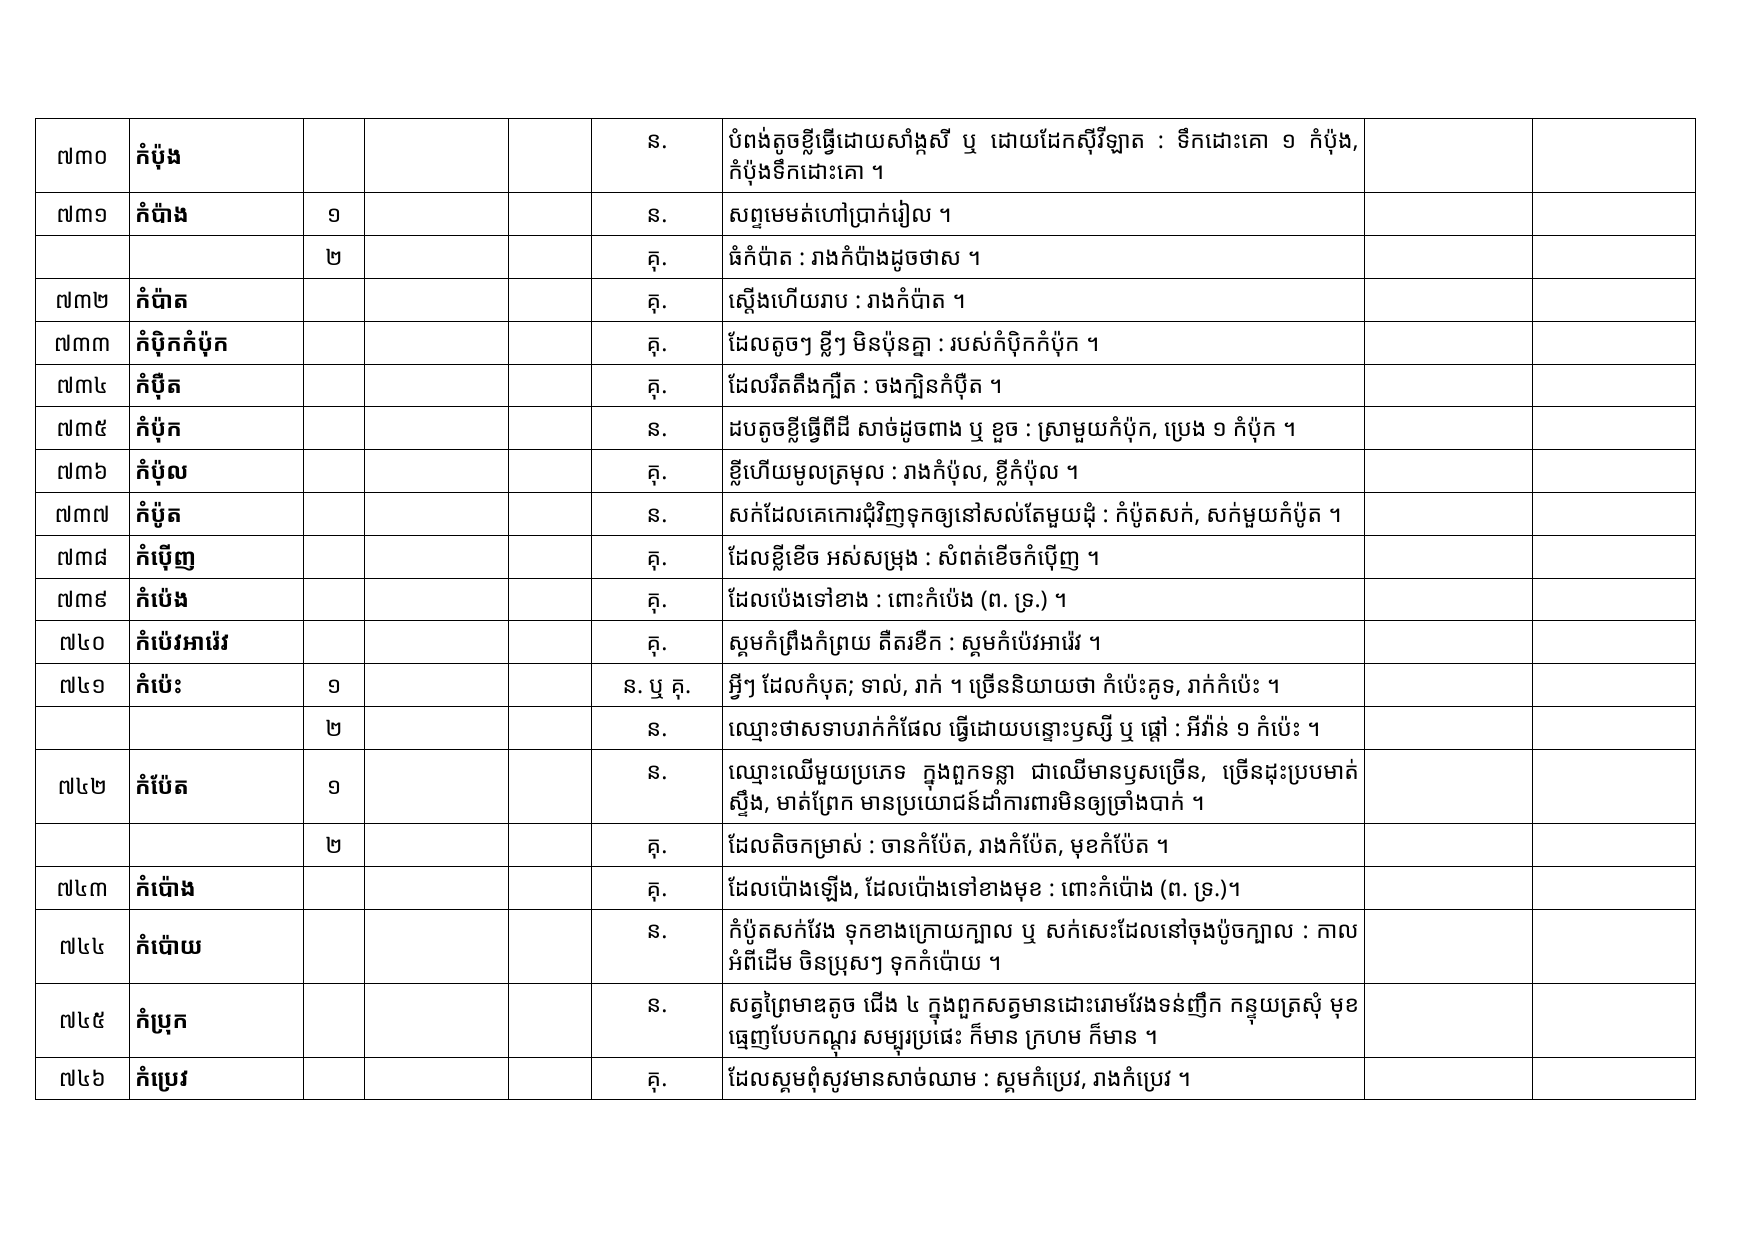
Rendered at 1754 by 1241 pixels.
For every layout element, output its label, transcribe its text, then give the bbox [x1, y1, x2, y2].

table_cell [1365, 193, 1532, 235]
table_cell ន. [592, 493, 722, 535]
table_cell [1533, 193, 1695, 235]
table_cell ន. [592, 707, 722, 749]
table_cell គុ. [592, 365, 722, 406]
table_cell កំប៉ែត [130, 750, 303, 823]
table_cell ន. [592, 193, 722, 235]
table_cell ៧៤៣ [36, 867, 129, 908]
table_cell កំប្រេវ [130, 1058, 303, 1099]
table_cell [365, 1058, 508, 1099]
table_cell ឈ្មោះ​ឈើ​មួយ​ប្រភេទ ក្នុង​ពួក​ទន្លា ជា​ឈើ​មាន​ឫស​ច្រើន, ច្រើន​ដុះ​ប្រប​មាត់​ស្ទឹង, មាត់​ព្រែក មាន​ប្រយោជន៍​ដាំ​ការពារ​មិន​ឲ្យ​ច្រាំង​បាក់ ។ [723, 750, 1364, 823]
table_cell [1365, 910, 1532, 982]
table_cell [1365, 984, 1532, 1057]
table_cell ​ [1533, 322, 1695, 363]
table_cell [365, 236, 508, 278]
table_cell [1533, 621, 1695, 663]
table_cell [1533, 1058, 1695, 1099]
table_cell ៧៣៥ [36, 407, 129, 449]
table_cell [365, 750, 508, 823]
table_cell [365, 824, 508, 866]
table_cell [365, 910, 508, 982]
table_cell [1533, 536, 1695, 577]
table_cell [365, 867, 508, 908]
table_cell [304, 579, 364, 620]
table_cell ខ្លី​ហើយ​មូល​ត្រមុល : រាង​កំប៉ុល, ខ្លី​កំប៉ុល ។ [723, 450, 1364, 492]
table_cell ២ [304, 824, 364, 866]
table_cell សត្វ​ព្រៃ​មាឌ​តូច ជើង ៤ ក្នុង​ពួក​សត្វ​មាន​ដោះ​រោម​វែង​ទន់​ញឹក កន្ទុយ​ត្រសុំ មុខ​ធ្មេញ​បែប​កណ្ដុរ សម្បុរ​ប្រផេះ ក៏​មាន ក្រហម ក៏​មាន ។ [723, 984, 1364, 1057]
table_cell [509, 1058, 591, 1099]
table_cell [304, 1058, 364, 1099]
table_cell កំប៉ុល [130, 450, 303, 492]
table_cell ៧៤២ [36, 750, 129, 823]
table_cell កំប៉េវអារ៉េវ [130, 621, 303, 663]
table_cell [1365, 707, 1532, 749]
table_cell គុ. [592, 824, 722, 866]
table_cell [365, 119, 508, 192]
table_cell [509, 407, 591, 449]
table_cell [1365, 407, 1532, 449]
table_cell [365, 407, 508, 449]
table_cell [1365, 536, 1532, 577]
table_cell [130, 707, 303, 749]
table_cell ៧៣៧ [36, 493, 129, 535]
table_cell ធំ​កំប៉ាត : រាង​កំប៉ាង​ដូច​ថាស ។ [723, 236, 1364, 278]
table_cell [304, 365, 364, 406]
table_cell ដប​តូច​ខ្លី​ធ្វើ​ពី​ដី សាច់​ដូច​ពាង ឬ ខួច : ស្រា​មួយ​កំប៉ុក, ប្រេង ១ កំប៉ុក ។ [723, 407, 1364, 449]
table_cell [1365, 750, 1532, 823]
table_cell កំប៉ិកកំប៉ុក [130, 322, 303, 363]
table_cell ន. [592, 407, 722, 449]
table_cell [509, 984, 591, 1057]
table_cell [509, 119, 591, 192]
table_cell គុ. [592, 279, 722, 321]
table_cell [304, 279, 364, 321]
table_cell [365, 664, 508, 706]
table_cell ៧៣១ [36, 193, 129, 235]
table_cell [1365, 279, 1532, 321]
table_cell [1533, 493, 1695, 535]
table_cell [509, 450, 591, 492]
table_cell ដែល​រឹត​តឹង​ក្បឺត : ចង​ក្បិន​កំប៉ឺត ។ [723, 365, 1364, 406]
table_cell ដែល​ស្គម​ពុំ​សូវ​មាន​សាច់​ឈាម : ស្គម​កំប្រេវ, រាង​កំប្រេវ ។ [723, 1058, 1364, 1099]
table_cell កំប៉ុក [130, 407, 303, 449]
table_cell ៧៣៤ [36, 365, 129, 406]
table_cell ១ [304, 750, 364, 823]
table_cell [509, 322, 591, 363]
table_cell ដែល​ប៉ោង​ឡើង, ដែល​ប៉ោង​ទៅ​ខាង​មុខ : ពោះ​កំប៉ោង (ព. ទ្រ.)។ [723, 867, 1364, 908]
table_cell [1533, 407, 1695, 449]
table_cell [509, 664, 591, 706]
table_cell [509, 493, 591, 535]
table_cell គុ. [592, 322, 722, 363]
table_cell ស្ដើង​ហើយ​រាប : រាង​កំប៉ាត ។ [723, 279, 1364, 321]
table_cell [1365, 1058, 1532, 1099]
table_cell [304, 867, 364, 908]
table_cell [1533, 867, 1695, 908]
table_cell ដែល​តូច​ៗ ខ្លី​ៗ មិន​ប៉ុន​គ្នា : របស់​កំប៉ិកកំប៉ុក ។ [723, 322, 1364, 363]
table_cell គុ. [592, 867, 722, 908]
table_cell [509, 910, 591, 982]
table_cell [1365, 119, 1532, 192]
table_cell គុ. [592, 1058, 722, 1099]
table_cell កំប៉ុង [130, 119, 303, 192]
table_cell [304, 536, 364, 577]
table_cell [365, 707, 508, 749]
table_cell [1533, 750, 1695, 823]
table_cell [509, 579, 591, 620]
table_cell កំប៉ោង [130, 867, 303, 908]
table_cell [1365, 450, 1532, 492]
table_cell [304, 984, 364, 1057]
table_cell គុ. [592, 621, 722, 663]
table_cell កំប៉ើញ [130, 536, 303, 577]
table_cell ស្គម​កំព្រឹងកំព្រយ តឺត​រខឺក : ស្គម​កំប៉េវអារ៉េវ ។ [723, 621, 1364, 663]
table_cell [1533, 579, 1695, 620]
table_cell ៧៤៥ [36, 984, 129, 1057]
table_cell [509, 621, 591, 663]
table_cell [304, 621, 364, 663]
table_cell កំប្រុក [130, 984, 303, 1057]
table_cell [1533, 707, 1695, 749]
table_cell [509, 236, 591, 278]
table_cell [304, 910, 364, 982]
table_cell [1533, 279, 1695, 321]
table_cell គុ. [592, 579, 722, 620]
table_cell កំប៉េះ [130, 664, 303, 706]
table_cell ៧៣៨ [36, 536, 129, 577]
table_cell កំប៉ាង [130, 193, 303, 235]
table_cell ៧៣២ [36, 279, 129, 321]
table_cell [304, 450, 364, 492]
table_cell ឈ្មោះ​ថាស​ទាប​រាក់​កំផែល ធ្វើ​ដោយ​បន្ទោះ​ឫស្សី ឬ ផ្ដៅ : អីវ៉ាន់ ១ កំប៉េះ ។ [723, 707, 1364, 749]
table_cell [130, 236, 303, 278]
table_cell ន. ឬ គុ. [592, 664, 722, 706]
table_cell [1365, 579, 1532, 620]
table_cell [509, 365, 591, 406]
table_cell ៧៣៦ [36, 450, 129, 492]
table_cell ១ [304, 664, 364, 706]
table_cell [36, 236, 129, 278]
table_cell សក់​ដែល​គេ​កោរ​ជុំ​វិញ​ទុក​ឲ្យ​នៅ​សល់​តែ​មួយ​ដុំ : កំប៉ូត​សក់, សក់​មួយ​កំប៉ូត ។ [723, 493, 1364, 535]
table_cell [509, 867, 591, 908]
table_cell ដែល​តិច​កម្រាស់ : ចាន​កំប៉ែត, រាង​កំប៉ែត, មុខ​កំប៉ែត ។ [723, 824, 1364, 866]
table_cell គុ. [592, 536, 722, 577]
table_cell [1533, 984, 1695, 1057]
table_cell [365, 493, 508, 535]
table_cell កំប៉ូត [130, 493, 303, 535]
table_cell ៧៤០ [36, 621, 129, 663]
table_cell ៧៣៩ [36, 579, 129, 620]
table_cell ន. [592, 910, 722, 982]
table_cell អ្វី​ៗ ដែល​កំបុត; ទាល់, រាក់ ។ ច្រើន​និយាយ​ថា កំប៉េះ​គូទ, រាក់​កំប៉េះ ។ [723, 664, 1364, 706]
table_cell [304, 493, 364, 535]
table_cell ៧៣៣ [36, 322, 129, 363]
table_cell [365, 193, 508, 235]
table_cell [1533, 450, 1695, 492]
table_cell គុ. [592, 450, 722, 492]
table_cell [365, 365, 508, 406]
table_cell បំពង់​តូច​ខ្លី​ធ្វើ​ដោយ​សាំង្កសី ឬ ដោយ​ដែក​ស៊ីវីឡាត : ទឹក​ដោះ​គោ​ ១ កំប៉ុង, កំប៉ុង​ទឹក​ដោះ​គោ ។ [723, 119, 1364, 192]
table_cell [365, 322, 508, 363]
table_cell [365, 279, 508, 321]
table_cell [1365, 621, 1532, 663]
table_cell [509, 193, 591, 235]
table_cell [1533, 119, 1695, 192]
table_cell កំប៉ឺត [130, 365, 303, 406]
table_cell ដែល​ខ្លី​ខើច អស់​សម្រុង : សំពត់​ខើច​កំប៉ើញ ។ [723, 536, 1364, 577]
table_cell [304, 119, 364, 192]
table_cell [304, 322, 364, 363]
table_cell ៧៤៤ [36, 910, 129, 982]
table_cell [1365, 365, 1532, 406]
table_cell [365, 984, 508, 1057]
table_cell [304, 407, 364, 449]
table_cell [1533, 824, 1695, 866]
table_cell [1533, 365, 1695, 406]
table_cell [1365, 493, 1532, 535]
table_cell [365, 450, 508, 492]
table_cell [365, 536, 508, 577]
table_cell ២ [304, 707, 364, 749]
table_cell [1365, 664, 1532, 706]
table_cell កំប៉ាត [130, 279, 303, 321]
table_cell ៧៣០ [36, 119, 129, 192]
table_cell ន. [592, 119, 722, 192]
table_cell [1365, 867, 1532, 908]
table_cell [1365, 236, 1532, 278]
table_cell [509, 824, 591, 866]
table_cell ៧៤៦ [36, 1058, 129, 1099]
table_cell [509, 536, 591, 577]
table_cell [1533, 664, 1695, 706]
table_cell ៧៤១ [36, 664, 129, 706]
table_cell ដែល​ប៉េង​ទៅ​ខាង : ពោះ​កំប៉េង (ព. ទ្រ.) ។ [723, 579, 1364, 620]
table_cell ១ [304, 193, 364, 235]
table_cell ន. [592, 984, 722, 1057]
table_cell [365, 621, 508, 663]
table_cell កំប៉ោយ [130, 910, 303, 982]
table_cell [509, 750, 591, 823]
table_cell [1533, 910, 1695, 982]
table_cell សព្ទ​មេមត់​ហៅ​ប្រាក់​រៀល ។ [723, 193, 1364, 235]
table_cell [509, 279, 591, 321]
table_cell [130, 824, 303, 866]
table_cell [36, 824, 129, 866]
table_cell កំប៉ូត​សក់​វែង ទុក​ខាង​ក្រោយ​ក្បាល ឬ សក់​សេះ​ដែល​នៅ​ចុង​ប៉ូច​ក្បាល : កាល​អំពី​ដើម ចិន​ប្រុស​ៗ ទុក​កំប៉ោយ ។ [723, 910, 1364, 982]
table_cell កំប៉េង [130, 579, 303, 620]
table_cell [1533, 236, 1695, 278]
table_cell [509, 707, 591, 749]
table_cell ន. [592, 750, 722, 823]
table_cell [1365, 322, 1532, 363]
table_cell [1365, 824, 1532, 866]
table_cell [36, 707, 129, 749]
table_cell គុ. [592, 236, 722, 278]
table_cell ២ [304, 236, 364, 278]
table_cell [365, 579, 508, 620]
